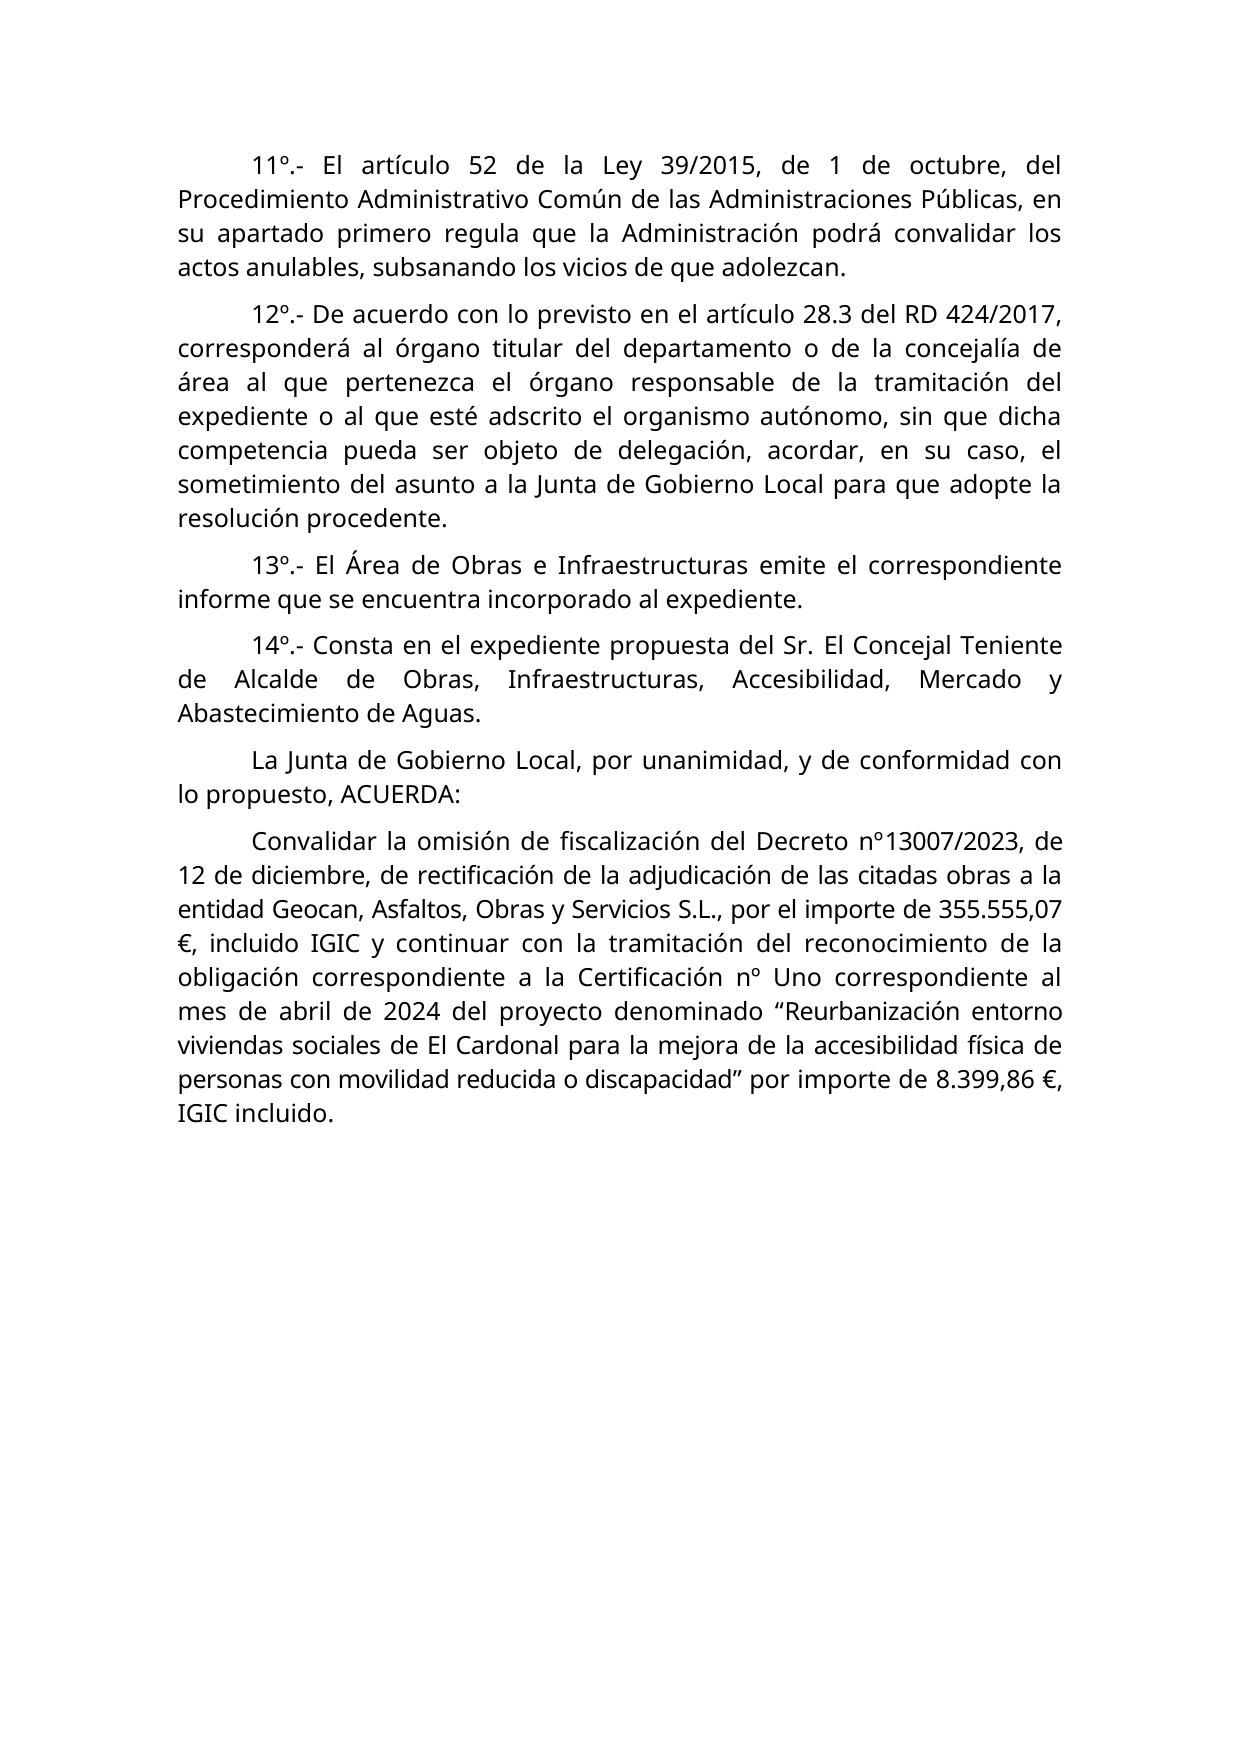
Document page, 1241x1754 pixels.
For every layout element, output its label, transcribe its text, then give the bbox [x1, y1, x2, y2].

text 13º.- El Área de Obras e Infraestructuras emite el correspondiente informe que se encuentra incorporado al expediente. [177, 547, 1063, 615]
text La Junta de Gobierno Local, por unanimidad, y de conformidad con lo propuesto, ACUERDA: [177, 743, 1063, 811]
text Convalidar la omisión de fiscalización del Decreto nº13007/2023, de 12 de diciembre, de rectificación de la adjudicación de las citadas obras a la entidad Geocan, Asfaltos, Obras y Servicios S.L., por el importe de 355.555,07 €, incluido IGIC y continuar con la tramitación del reconocimiento de la obligación correspondiente a la Certificación nº Uno correspondiente al mes de abril de 2024 del proyecto denominado “Reurbanización entorno viviendas sociales de El Cardonal para la mejora de la accesibilidad física de personas con movilidad reducida o discapacidad” por importe de 8.399,86 €, IGIC incluido. [177, 823, 1063, 1130]
text 12º.- De acuerdo con lo previsto en el artículo 28.3 del RD 424/2017, corresponderá al órgano titular del departamento o de la concejalía de área al que pertenezca el órgano responsable de la tramitación del expediente o al que esté adscrito el organismo autónomo, sin que dicha competencia pueda ser objeto de delegación, acordar, en su caso, el sometimiento del asunto a la Junta de Gobierno Local para que adopte la resolución procedente. [177, 296, 1063, 535]
text 14º.- Consta en el expediente propuesta del Sr. El Concejal Teniente de Alcalde de Obras, Infraestructuras, Accesibilidad, Mercado y Abastecimiento de Aguas. [177, 628, 1063, 730]
text 11º.- El artículo 52 de la Ley 39/2015, de 1 de octubre, del Procedimiento Administrativo Común de las Administraciones Públicas, en su apartado primero regula que la Administración podrá convalidar los actos anulables, subsanando los vicios de que adolezcan. [177, 148, 1063, 284]
